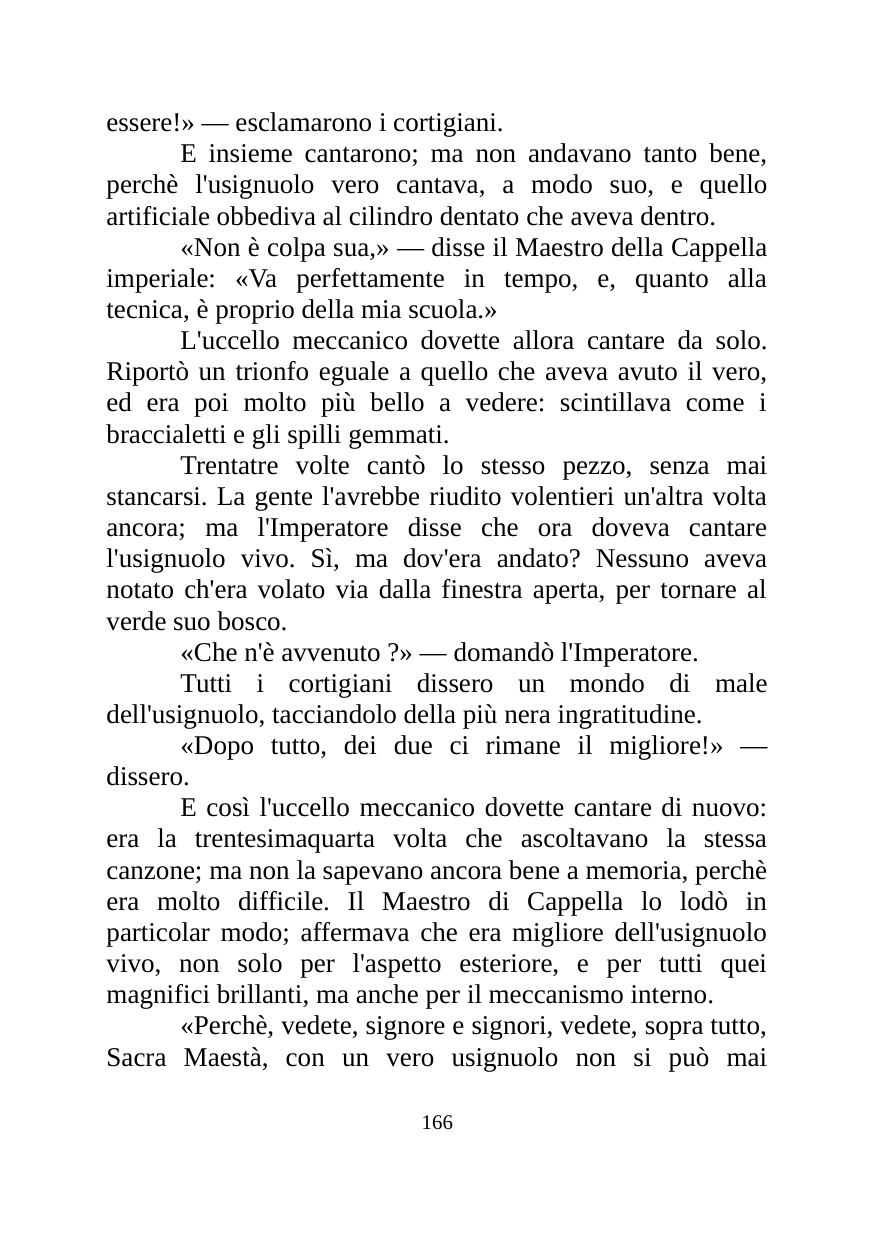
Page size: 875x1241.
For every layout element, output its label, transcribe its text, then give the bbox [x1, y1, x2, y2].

text «Che n'è avvenuto ?» — domandò l'Imperatore. [106, 636, 768, 667]
text Tutti i cortigiani dissero un mondo di male dell'usignuolo, tacciandolo della più nera ingratitudine. [106, 667, 768, 729]
text E insieme cantarono; ma non andavano tanto bene, perchè l'usignuolo vero cantava, a modo suo, e quello artificiale obbediva al cilindro dentato che aveva dentro. [106, 137, 768, 231]
text essere!» — esclamarono i cortigiani. [106, 106, 768, 137]
text «Perchè, vedete, signore e signori, vedete, sopra tutto, Sacra Maestà, con un vero usignuolo non si può mai [106, 1009, 768, 1072]
text «Dopo tutto, dei due ci rimane il migliore!» — dissero. [106, 729, 768, 791]
text L'uccello meccanico dovette allora cantare da solo. Riportò un trionfo eguale a quello che aveva avuto il vero, ed era poi molto più bello a vedere: scintillava come i braccialetti e gli spilli gemmati. [106, 324, 768, 449]
text «Non è colpa sua,» — disse il Maestro della Cappella imperiale: «Va perfettamente in tempo, e, quanto alla tecnica, è proprio della mia scuola.» [106, 231, 768, 324]
text E così l'uccello meccanico dovette cantare di nuovo: era la trentesimaquarta volta che ascoltavano la stessa canzone; ma non la sapevano ancora bene a memoria, perchè era molto difficile. Il Maestro di Cappella lo lodò in particolar modo; affermava che era migliore dell'usignuolo vivo, non solo per l'aspetto esteriore, e per tutti quei magnifici brillanti, ma anche per il meccanismo interno. [106, 791, 768, 1009]
text Trentatre volte cantò lo stesso pezzo, senza mai stancarsi. La gente l'avrebbe riudito volentieri un'altra volta ancora; ma l'Imperatore disse che ora doveva cantare l'usignuolo vivo. Sì, ma dov'era andato? Nessuno aveva notato ch'era volato via dalla finestra aperta, per tornare al verde suo bosco. [106, 449, 768, 636]
